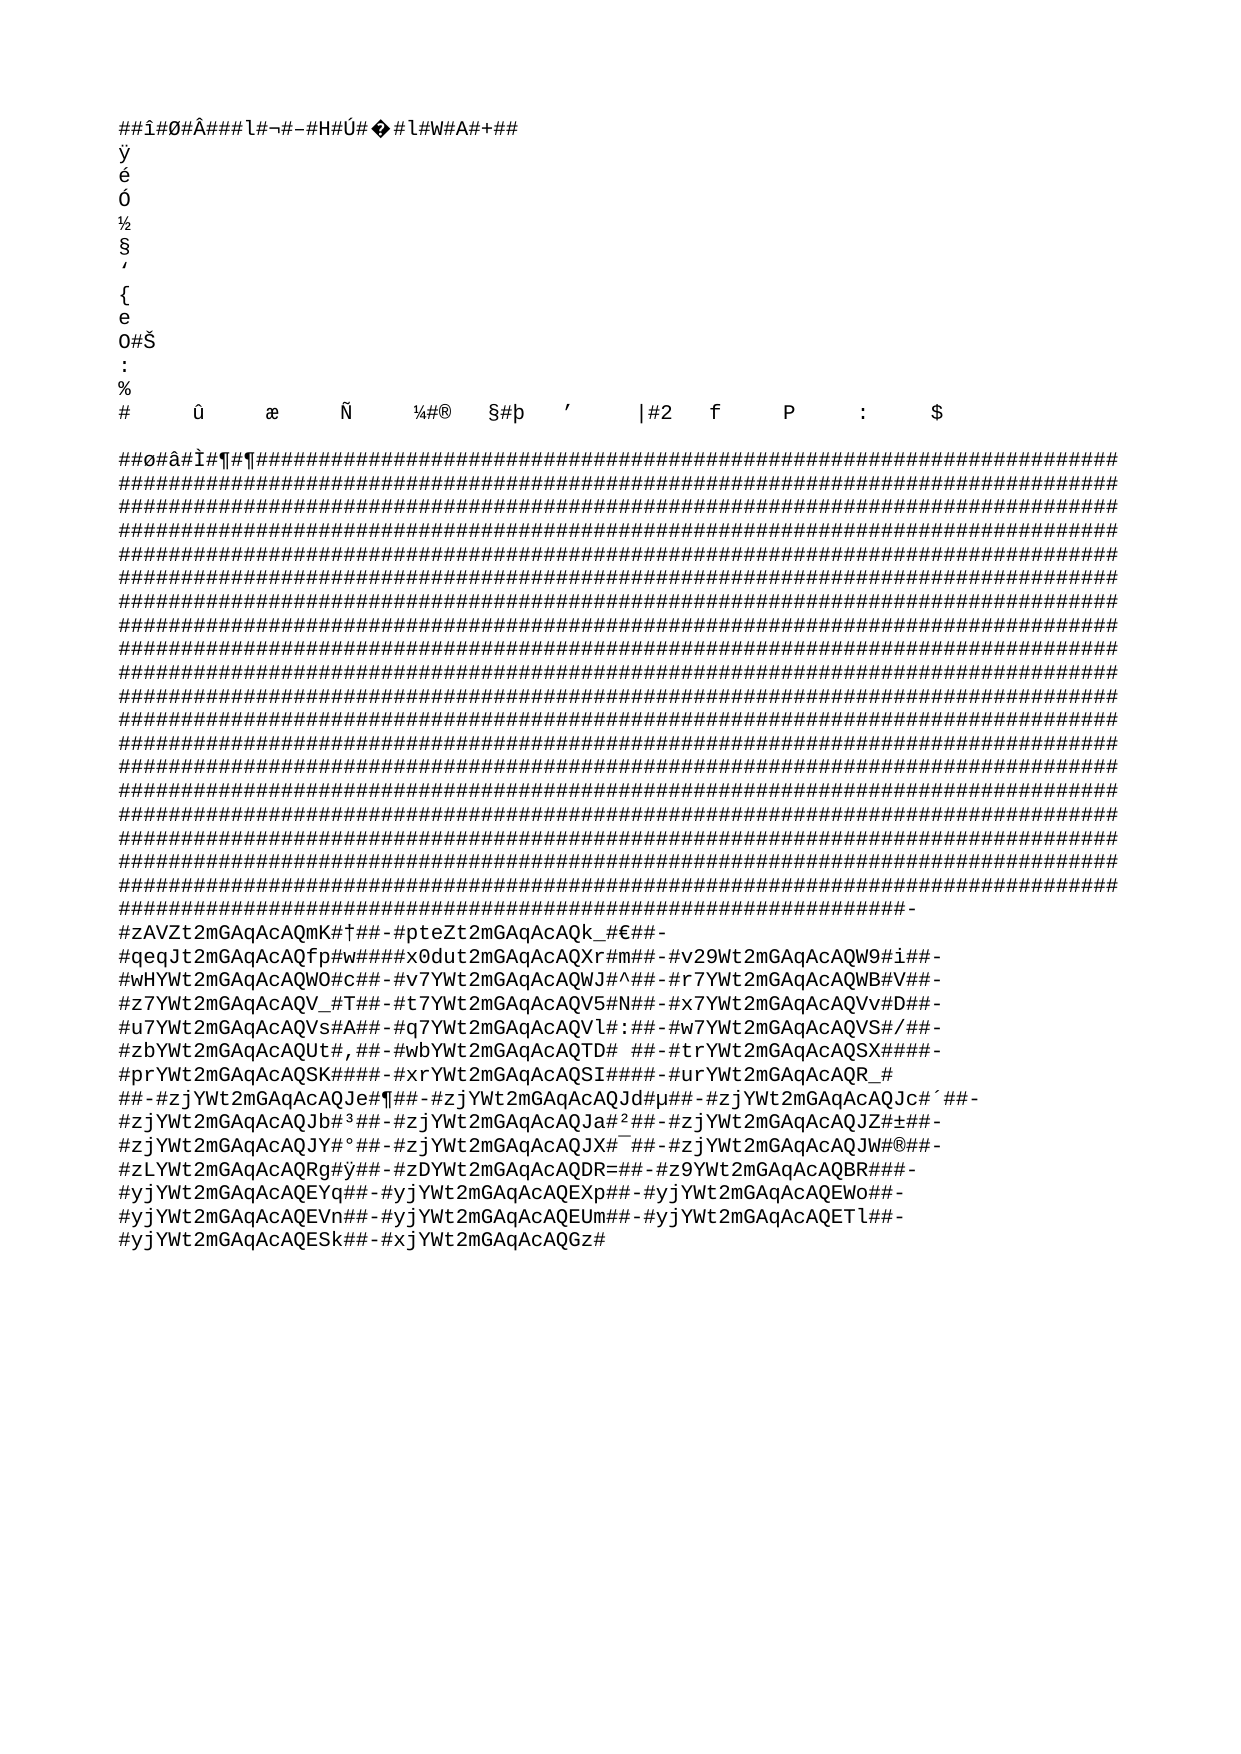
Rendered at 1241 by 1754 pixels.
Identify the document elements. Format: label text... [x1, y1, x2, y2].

text ##î#Ø#Â###l#¬#–#H#Ú#�#l#W#A#+## ÿ é Ó ½ § ‘ { e O#Š : % # û æ Ñ ¼#® §#þ ’ |#2 f P : $ ##ø#â#Ì#¶#¶####################################################################################################################################################################################################################################################################################################################################################################################################################################################################################################################################################################################################################################################################################################################################################################################################################################################################################################################################################################################################################################################################################################################################################################################################################################################################################################################################################################################################################################################################################################################################################################################################################################-#zAVZt2mGAqAcAQmK#†##-#pteZt2mGAqAcAQk_#€##-#qeqJt2mGAqAcAQfp#w####x0dut2mGAqAcAQXr#m##-#v29Wt2mGAqAcAQW9#i##-#wHYWt2mGAqAcAQWO#c##-#v7YWt2mGAqAcAQWJ#^##-#r7YWt2mGAqAcAQWB#V##-#z7YWt2mGAqAcAQV_#T##-#t7YWt2mGAqAcAQV5#N##-#x7YWt2mGAqAcAQVv#D##-#u7YWt2mGAqAcAQVs#A##-#q7YWt2mGAqAcAQVl#:##-#w7YWt2mGAqAcAQVS#/##-#zbYWt2mGAqAcAQUt#,##-#wbYWt2mGAqAcAQTD# ##-#trYWt2mGAqAcAQSX####-#prYWt2mGAqAcAQSK####-#xrYWt2mGAqAcAQSI####-#urYWt2mGAqAcAQR_# ##-#zjYWt2mGAqAcAQJe#¶##-#zjYWt2mGAqAcAQJd#µ##-#zjYWt2mGAqAcAQJc#´##-#zjYWt2mGAqAcAQJb#³##-#zjYWt2mGAqAcAQJa#²##-#zjYWt2mGAqAcAQJZ#±##-#zjYWt2mGAqAcAQJY#°##-#zjYWt2mGAqAcAQJX#¯##-#zjYWt2mGAqAcAQJW#®##-#zLYWt2mGAqAcAQRg#ÿ##-#zDYWt2mGAqAcAQDR=##-#z9YWt2mGAqAcAQBR###-#yjYWt2mGAqAcAQEYq##-#yjYWt2mGAqAcAQEXp##-#yjYWt2mGAqAcAQEWo##-#yjYWt2mGAqAcAQEVn##-#yjYWt2mGAqAcAQEUm##-#yjYWt2mGAqAcAQETl##-#yjYWt2mGAqAcAQESk##-#xjYWt2mGAqAcAQGz# [118, 118, 1122, 1253]
